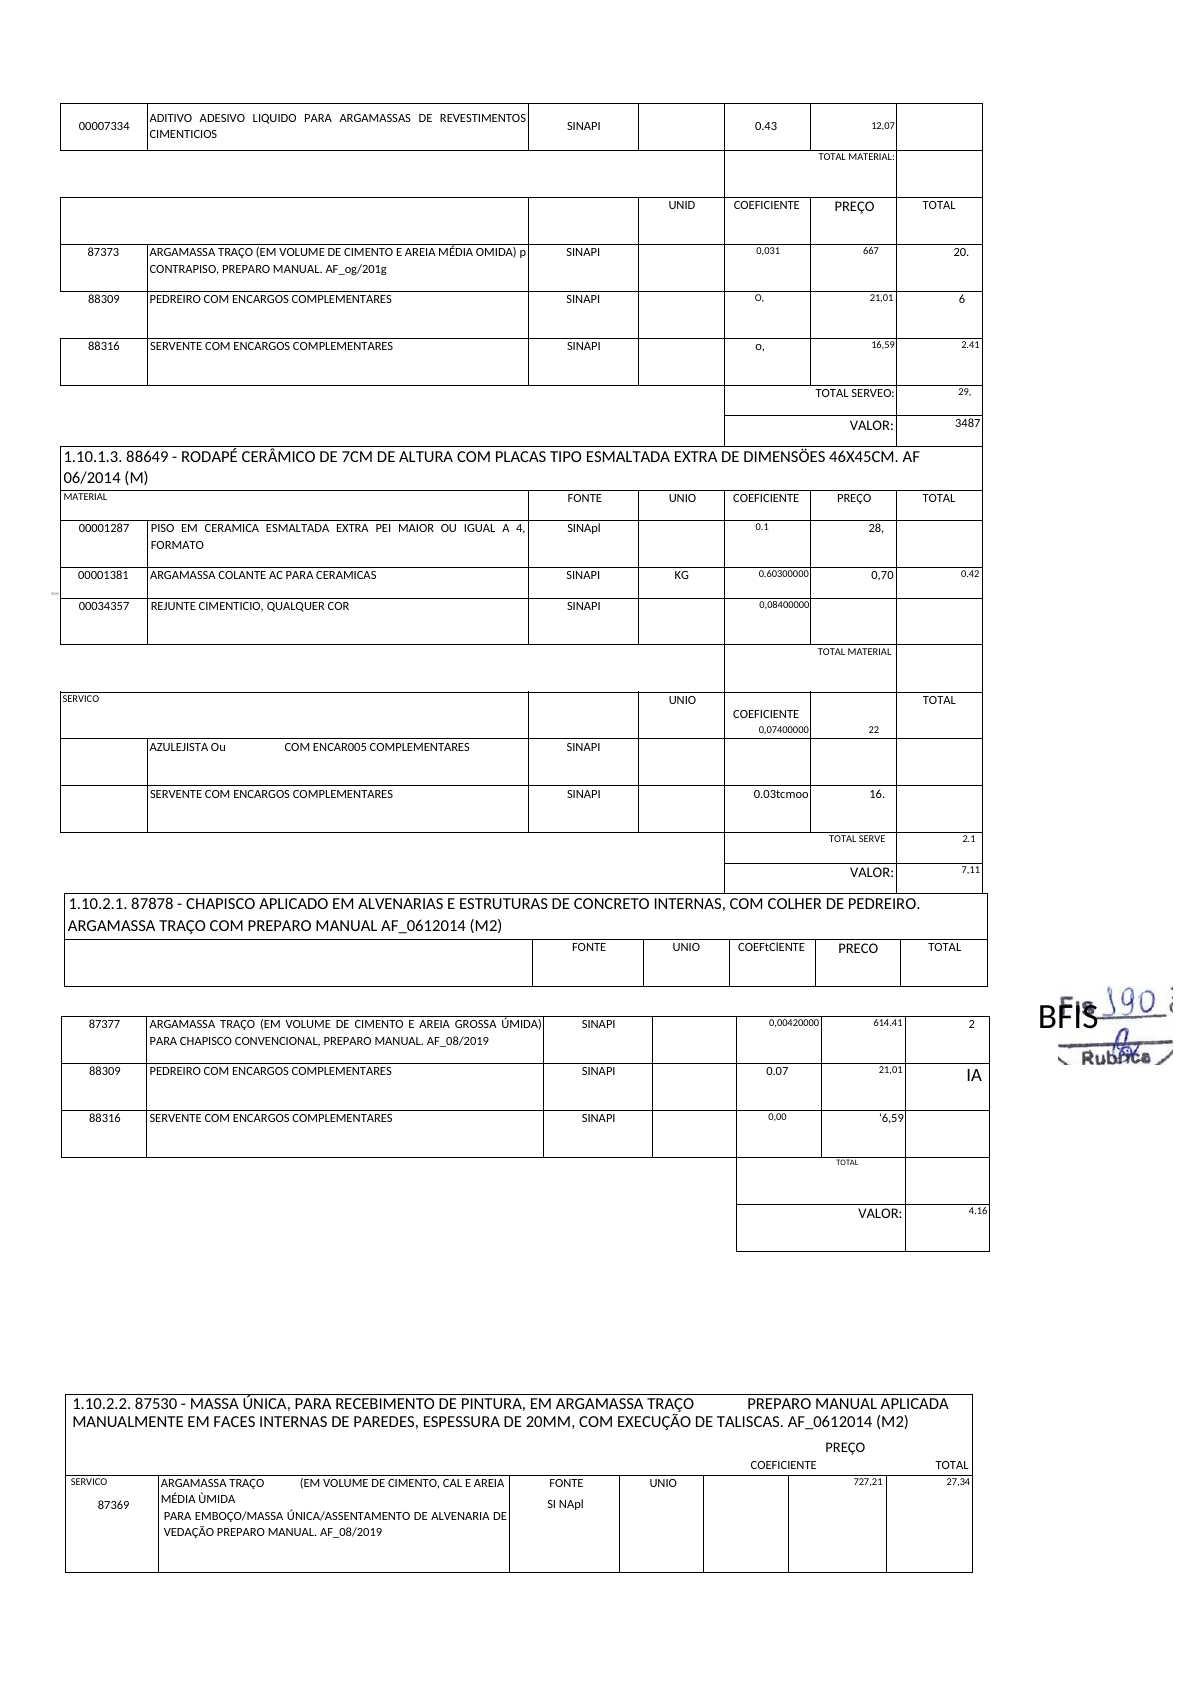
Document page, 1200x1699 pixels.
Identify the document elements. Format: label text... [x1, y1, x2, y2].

table_cell [983, 490, 987, 520]
table_cell SINAPI [529, 245, 638, 291]
table_cell SINAPI [529, 599, 638, 644]
table_cell [983, 738, 987, 785]
table_cell [639, 599, 724, 644]
table_cell IA [906, 1064, 989, 1110]
table_header ARGAMASSA TRAÇO (EM VOLUME DE CIMENTO E AREIA GROSSA ÚMIDA) PARA CHAPISCO CONVENCIONAL, PREPARO MANUAL. AF_08/2019 [147, 1017, 543, 1063]
table_cell 0,00 [737, 1111, 821, 1157]
table_cell '6,59 [822, 1111, 905, 1157]
table_cell SINAPI [529, 568, 638, 597]
table_cell 27,34 [887, 1476, 972, 1571]
table_header 87377 [62, 1017, 146, 1063]
table_cell SINApl [529, 521, 638, 567]
table_cell [737, 1158, 821, 1204]
table_header 1.10.2.2. 87530 - MASSA ÚNICA, PARA RECEBIMENTO DE PINTURA, EM ARGAMASSA TRAÇO PREPARO MANUAL APLICADA MANUALMENTE EM FACES INTERNAS DE PAREDES, ESPESSURA DE 20MM, COM EXECUÇÃO DE TALISCAS. AF_0612014 (M2) PREÇO COEFICIENTE TOTAL [66, 1395, 972, 1474]
table_cell VALOR: [725, 416, 896, 446]
table_cell PEDREIRO COM ENCARGOS COMPLEMENTARES [148, 292, 528, 338]
table_cell SINAPI [529, 739, 638, 785]
table_header SINAPI [544, 1017, 652, 1063]
table_cell [544, 1158, 652, 1251]
table_cell [977, 1475, 981, 1522]
table_cell SINAPI [544, 1064, 652, 1110]
table_cell [897, 645, 982, 691]
table_cell 88316 [62, 1111, 146, 1157]
table_cell 4.16 [906, 1205, 989, 1251]
table_cell 16,59 [811, 339, 896, 385]
table_cell FONTE SI NApl [510, 1476, 619, 1571]
table_cell [983, 103, 987, 150]
table_cell TOTAL [897, 198, 982, 244]
table_cell [897, 151, 982, 197]
table_header [973, 1394, 977, 1474]
table_cell [897, 786, 982, 832]
table_cell [983, 197, 987, 244]
table_cell [61, 786, 147, 832]
table_header [981, 1394, 986, 1474]
table_cell 00007334 [61, 104, 147, 150]
table_cell PISO EM CERAMICA ESMALTADA EXTRA PEI MAIOR OU IGUAL A 4, FORMATO [148, 521, 528, 567]
table_cell ADITIVO ADESIVO LIQUIDO PARA ARGAMASSAS DE REVESTIMENTOS CIMENTICIOS [148, 104, 528, 150]
table_cell 00001287 [61, 521, 147, 567]
table_cell 12,07 [811, 104, 896, 150]
table_cell TOTAL [821, 1158, 905, 1204]
table_cell UNIO [644, 940, 729, 986]
table_cell [529, 693, 638, 738]
table_cell [529, 198, 638, 244]
table_cell 16. [811, 786, 896, 832]
table_cell 28, [811, 521, 896, 567]
table_cell [983, 691, 987, 738]
table_cell [704, 1476, 788, 1522]
table_cell 0.60300000 [725, 568, 810, 597]
table_cell UNIO [620, 1476, 703, 1571]
table_cell 87373 [61, 245, 147, 291]
table_cell ARGAMASSA TRAÇO (EM VOLUME DE CIMENTO, CAL E AREIA MÉDIA ÙMIDA PARA EMBOÇO/MASSA ÚNICA/ASSENTAMENTO DE ALVENARIA DE VEDAÇÃO PREPARO MANUAL. AF_08/2019 [159, 1476, 509, 1571]
table_cell [653, 1064, 736, 1110]
table_cell SINAPI [544, 1111, 652, 1157]
table_cell [811, 599, 896, 644]
table_cell [60, 151, 724, 197]
table_cell [897, 104, 982, 150]
table_cell [60, 893, 64, 939]
table_cell [986, 1475, 993, 1522]
table_cell TOTAL [901, 940, 987, 986]
table_header [977, 1394, 981, 1474]
table_cell TOTAL MATERIAL: [725, 151, 896, 197]
table_cell [897, 739, 982, 785]
table_cell 0.43 [725, 104, 810, 150]
table_cell 0.42 [897, 568, 982, 597]
table_cell 727,21 [857, 1476, 886, 1571]
table_cell TOTAL SERVE [725, 833, 896, 863]
table_cell 0,08400000 [725, 599, 810, 644]
table_header 2 [906, 1017, 989, 1063]
table_cell COEFICIENTE 0,07400000 [725, 693, 810, 738]
table_cell TOTAL MATERIAL [725, 645, 896, 691]
table_cell 0,031 [725, 245, 810, 291]
table_cell TOTAL SERVEO: [725, 386, 896, 415]
table_cell [981, 1522, 986, 1571]
table_cell [65, 940, 532, 986]
table_cell SINAPI [529, 339, 638, 385]
table_cell [639, 521, 724, 567]
table_cell TOTAL [897, 491, 982, 520]
table_cell [653, 1111, 736, 1157]
table_cell UNIO [639, 491, 724, 520]
table_cell ARGAMASSA TRAÇO (EM VOLUME DE CIMENTO E AREIA MÉDIA OMIDA) p CONTRAPISO, PREPARO MANUAL. AF_og/201g [148, 245, 528, 291]
table_cell REJUNTE CIMENTICIO, QUALQUER COR [148, 599, 528, 644]
table_cell [639, 339, 724, 385]
table_cell [983, 785, 987, 832]
table_cell ARGAMASSA COLANTE AC PARA CERAMICAS [148, 568, 528, 597]
table_cell 21,01 [811, 292, 896, 338]
table_cell [981, 1475, 986, 1522]
table_cell UNID [639, 198, 724, 244]
table_cell COEFICIENTE [725, 491, 810, 520]
table_cell TOTAL [897, 693, 982, 738]
table_cell SERVICO [61, 693, 528, 738]
table_cell KG [639, 568, 724, 597]
table_cell [61, 198, 528, 244]
table_cell 7,11 [897, 864, 982, 893]
table_header [653, 1017, 736, 1063]
table_cell [146, 1158, 544, 1251]
table_cell [983, 520, 987, 567]
table_cell [983, 598, 987, 644]
table_cell [811, 739, 896, 785]
table_cell 0.1 [725, 521, 810, 567]
table_cell COEFtClENTE [730, 940, 815, 986]
table_cell [983, 244, 987, 291]
table_cell [983, 644, 987, 691]
table_cell [639, 104, 724, 150]
table_cell SINAPI [529, 786, 638, 832]
table_header 614.41 [822, 1017, 905, 1063]
table_cell COEFICIENTE [725, 198, 810, 244]
table_cell [983, 338, 987, 385]
table_cell 0.07 [737, 1064, 821, 1110]
table_cell [973, 1522, 977, 1571]
table_cell 88316 [61, 339, 147, 385]
table_cell [704, 1522, 788, 1571]
table_cell [983, 446, 987, 490]
table_header [1014, 986, 1173, 1252]
table_cell PREÇO [811, 491, 896, 520]
table_cell [983, 150, 987, 197]
table_header [986, 1394, 993, 1474]
table_cell o, [725, 339, 810, 385]
table_cell [653, 1158, 736, 1251]
table_cell [977, 1522, 981, 1571]
table_cell VALOR: [821, 1205, 905, 1251]
table_cell 1.10.1.3. 88649 - RODAPÉ CERÂMICO DE 7CM DE ALTURA COM PLACAS TIPO ESMALTADA EXTRA DE DIMENSÖES 46X45CM. AF 06/2014 (M) [61, 447, 982, 490]
table_cell [986, 1522, 993, 1571]
table_cell 88309 [62, 1064, 146, 1110]
table_cell 20. [897, 245, 982, 291]
table_cell [60, 645, 724, 691]
table_cell [906, 1111, 989, 1157]
table_cell 2.41 [897, 339, 982, 385]
table_cell FONTE [529, 491, 638, 520]
table_cell SERVENTE COM ENCARGOS COMPLEMENTARES [148, 786, 528, 832]
table_cell 3487 [897, 416, 982, 446]
table_cell AZULEJISTA Ou COM ENCAR005 COMPLEMENTARES [148, 739, 528, 785]
table_cell 667 [811, 245, 896, 291]
table_cell [983, 863, 987, 893]
table_cell [61, 739, 147, 785]
table_cell [60, 939, 64, 986]
table_cell O, [725, 292, 810, 338]
table_cell 0,70 [811, 568, 896, 597]
table_cell [983, 567, 987, 597]
table_cell [897, 521, 982, 567]
table_cell SERVENTE COM ENCARGOS COMPLEMENTARES [147, 1111, 543, 1157]
table_cell [737, 1205, 821, 1251]
table_cell 00034357 [61, 599, 147, 644]
table_cell FONTE [533, 940, 643, 986]
table_cell [60, 833, 724, 893]
table_cell PRECO [816, 940, 900, 986]
table_cell 29, [897, 386, 982, 415]
table_cell 88309 [60, 292, 147, 338]
table_cell 6 [897, 292, 982, 338]
table_cell 00001381 [61, 568, 147, 597]
table_cell SERVENTE COM ENCARGOS COMPLEMENTARES [148, 339, 528, 385]
table_cell [61, 1158, 146, 1251]
table_cell [829, 1476, 857, 1571]
table_cell [983, 415, 987, 446]
table_cell MATERIAL [61, 491, 528, 520]
table_cell [973, 1475, 977, 1522]
table_cell SERVICO 87369 [66, 1476, 158, 1571]
table_cell 1.10.2.1. 87878 - CHAPISCO APLICADO EM ALVENARIAS E ESTRUTURAS DE CONCRETO INTERNAS, COM COLHER DE PEDREIRO. ARGAMASSA TRAÇO COM PREPARO MANUAL AF_0612014 (M2) [65, 894, 987, 939]
table_cell PEDREIRO COM ENCARGOS COMPLEMENTARES [147, 1064, 543, 1110]
table_cell [639, 245, 724, 291]
table_cell [983, 385, 987, 415]
table_cell PREÇO [811, 198, 896, 244]
table_cell [725, 739, 810, 785]
table_cell SINAPI [529, 292, 638, 338]
table_cell [897, 599, 982, 644]
table_cell [60, 386, 724, 446]
table_header 0,00420000 [737, 1017, 821, 1063]
table_cell [639, 739, 724, 785]
table_cell 2.1 [897, 833, 982, 863]
table_cell [639, 292, 724, 338]
table_cell [983, 832, 987, 863]
table_cell VALOR: [725, 864, 896, 893]
table_cell 22 [811, 693, 896, 738]
table_cell [906, 1158, 989, 1204]
table_cell [789, 1476, 828, 1571]
table_cell 0.03tcmoo [725, 786, 810, 832]
table_cell SINAPI [529, 104, 638, 150]
table_cell [639, 786, 724, 832]
table_cell UNIO [639, 693, 724, 738]
table_header [61, 986, 1013, 1252]
table_cell 21,01 [822, 1064, 905, 1110]
table_cell [983, 291, 987, 338]
